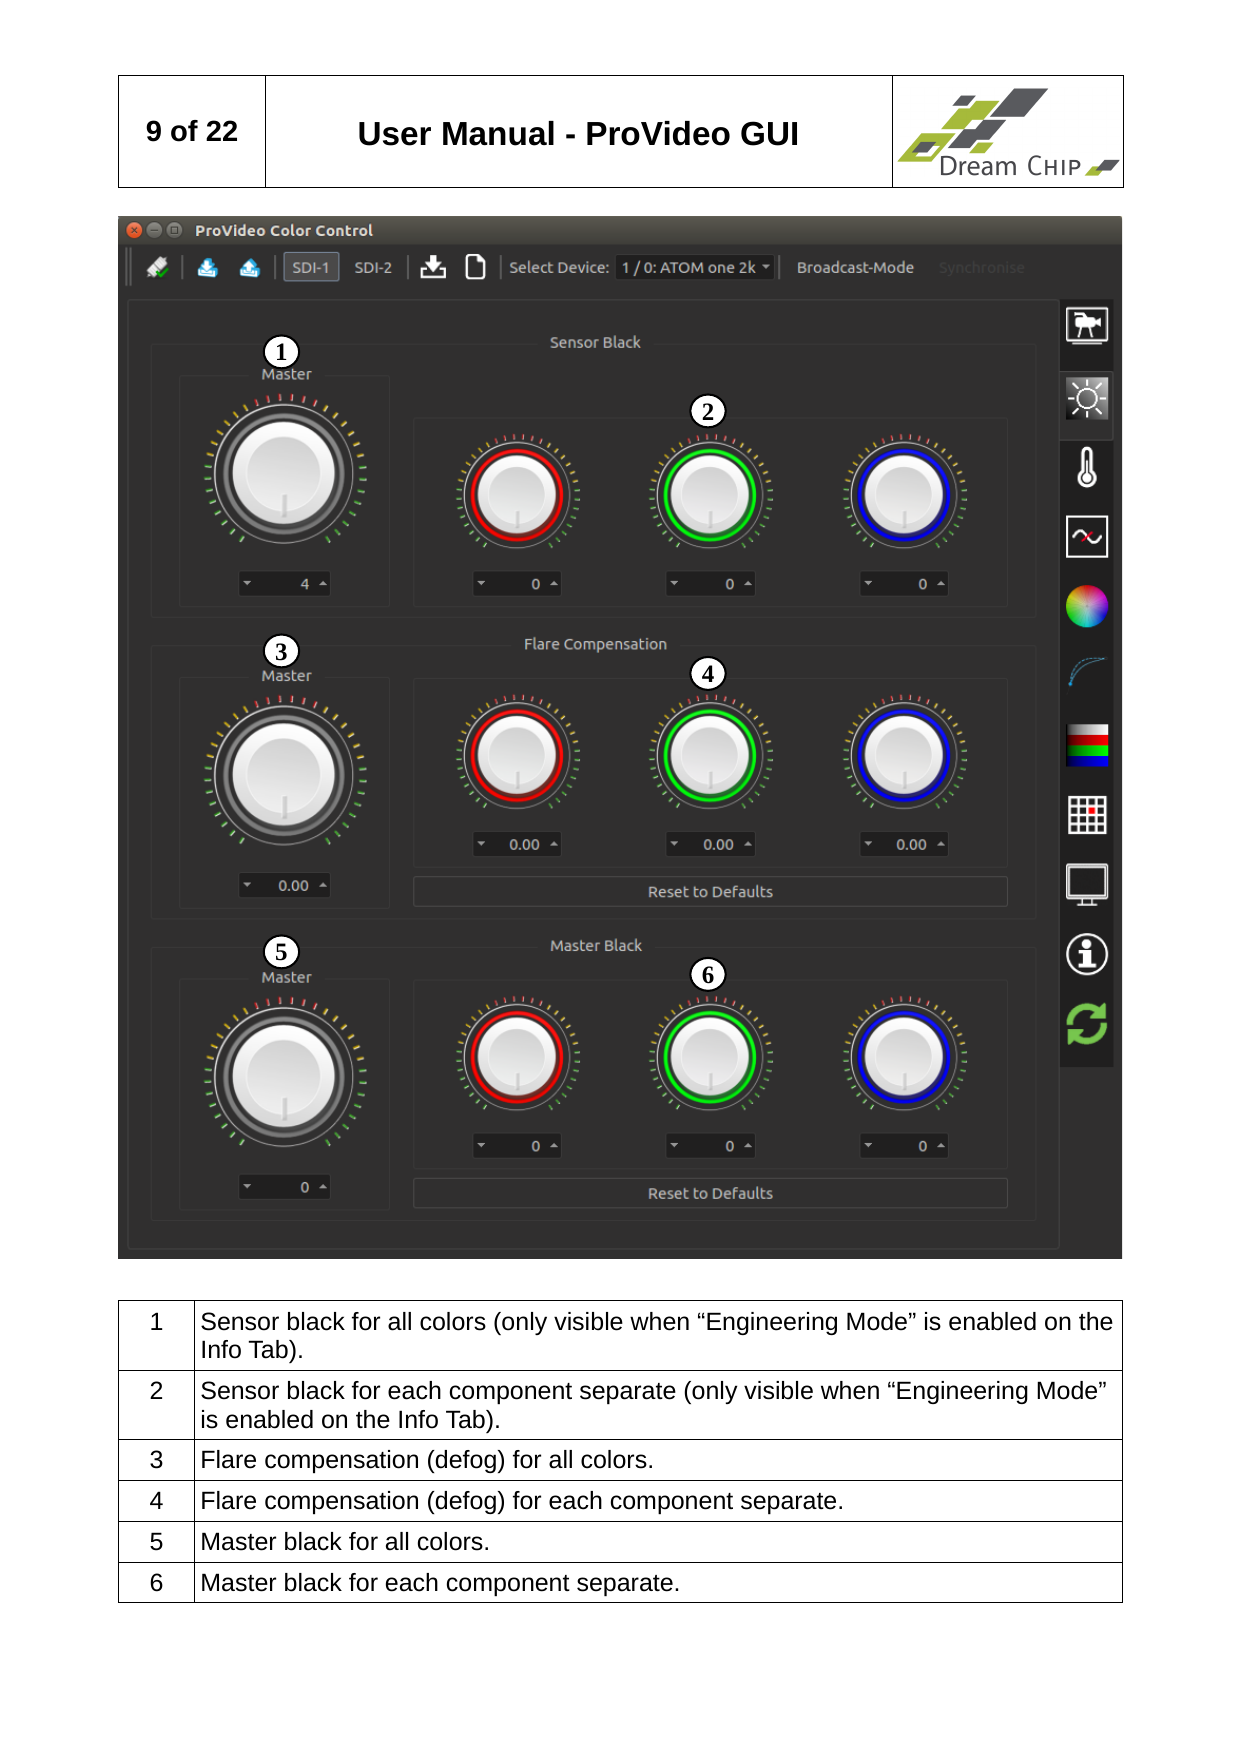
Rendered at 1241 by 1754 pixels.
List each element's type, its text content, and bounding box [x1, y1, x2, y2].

table_cell Flare compensation (defog) for all colors. [195, 1440, 1122, 1480]
table_cell 6 [119, 1563, 194, 1602]
table_header Sensor black for all colors (only visible when “Engineering Mode” is enabled on the Info Tab). [195, 1301, 1122, 1370]
table_cell Master black for each component separate. [195, 1563, 1122, 1602]
table_header 1 [119, 1301, 194, 1370]
table_cell Flare compensation (defog) for each component separate. [195, 1481, 1122, 1521]
table_cell Sensor black for each component separate (only visible when “Engineering Mode” is enabled on the Info Tab). [195, 1371, 1122, 1439]
picture [897, 87, 1120, 177]
picture [118, 216, 1123, 1259]
table_cell 4 [119, 1481, 194, 1521]
table_cell 2 [119, 1371, 194, 1439]
table_cell 5 [119, 1522, 194, 1561]
table_cell Master black for all colors. [195, 1522, 1122, 1561]
table_cell 3 [119, 1440, 194, 1480]
